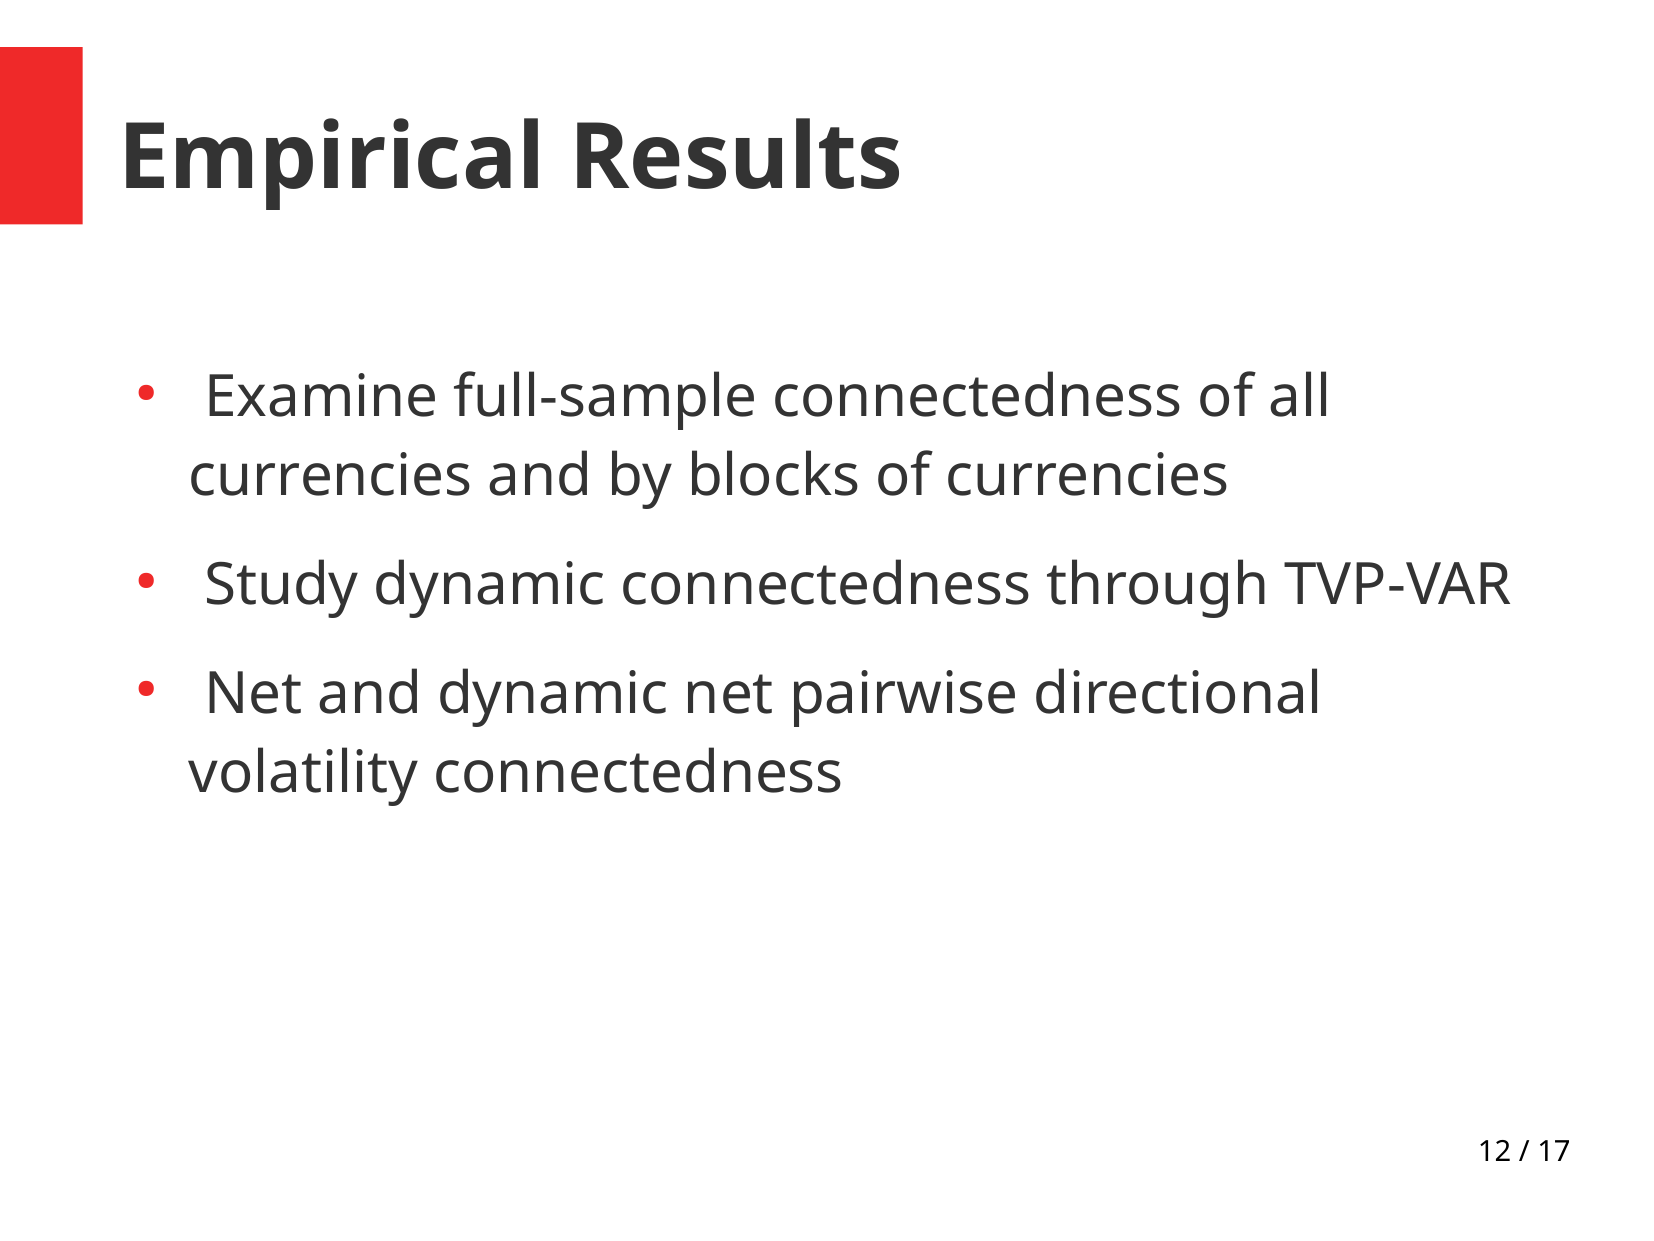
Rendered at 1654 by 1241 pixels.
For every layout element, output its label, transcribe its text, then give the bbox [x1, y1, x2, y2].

list Examine full-sample connectedness of all currencies and by blocks of currencies Study dynamic connectedness through TVP-VAR Net and dynamic net pairwise directional volatility connectedness [118, 354, 1536, 1074]
title Empirical Results [118, 49, 1571, 257]
